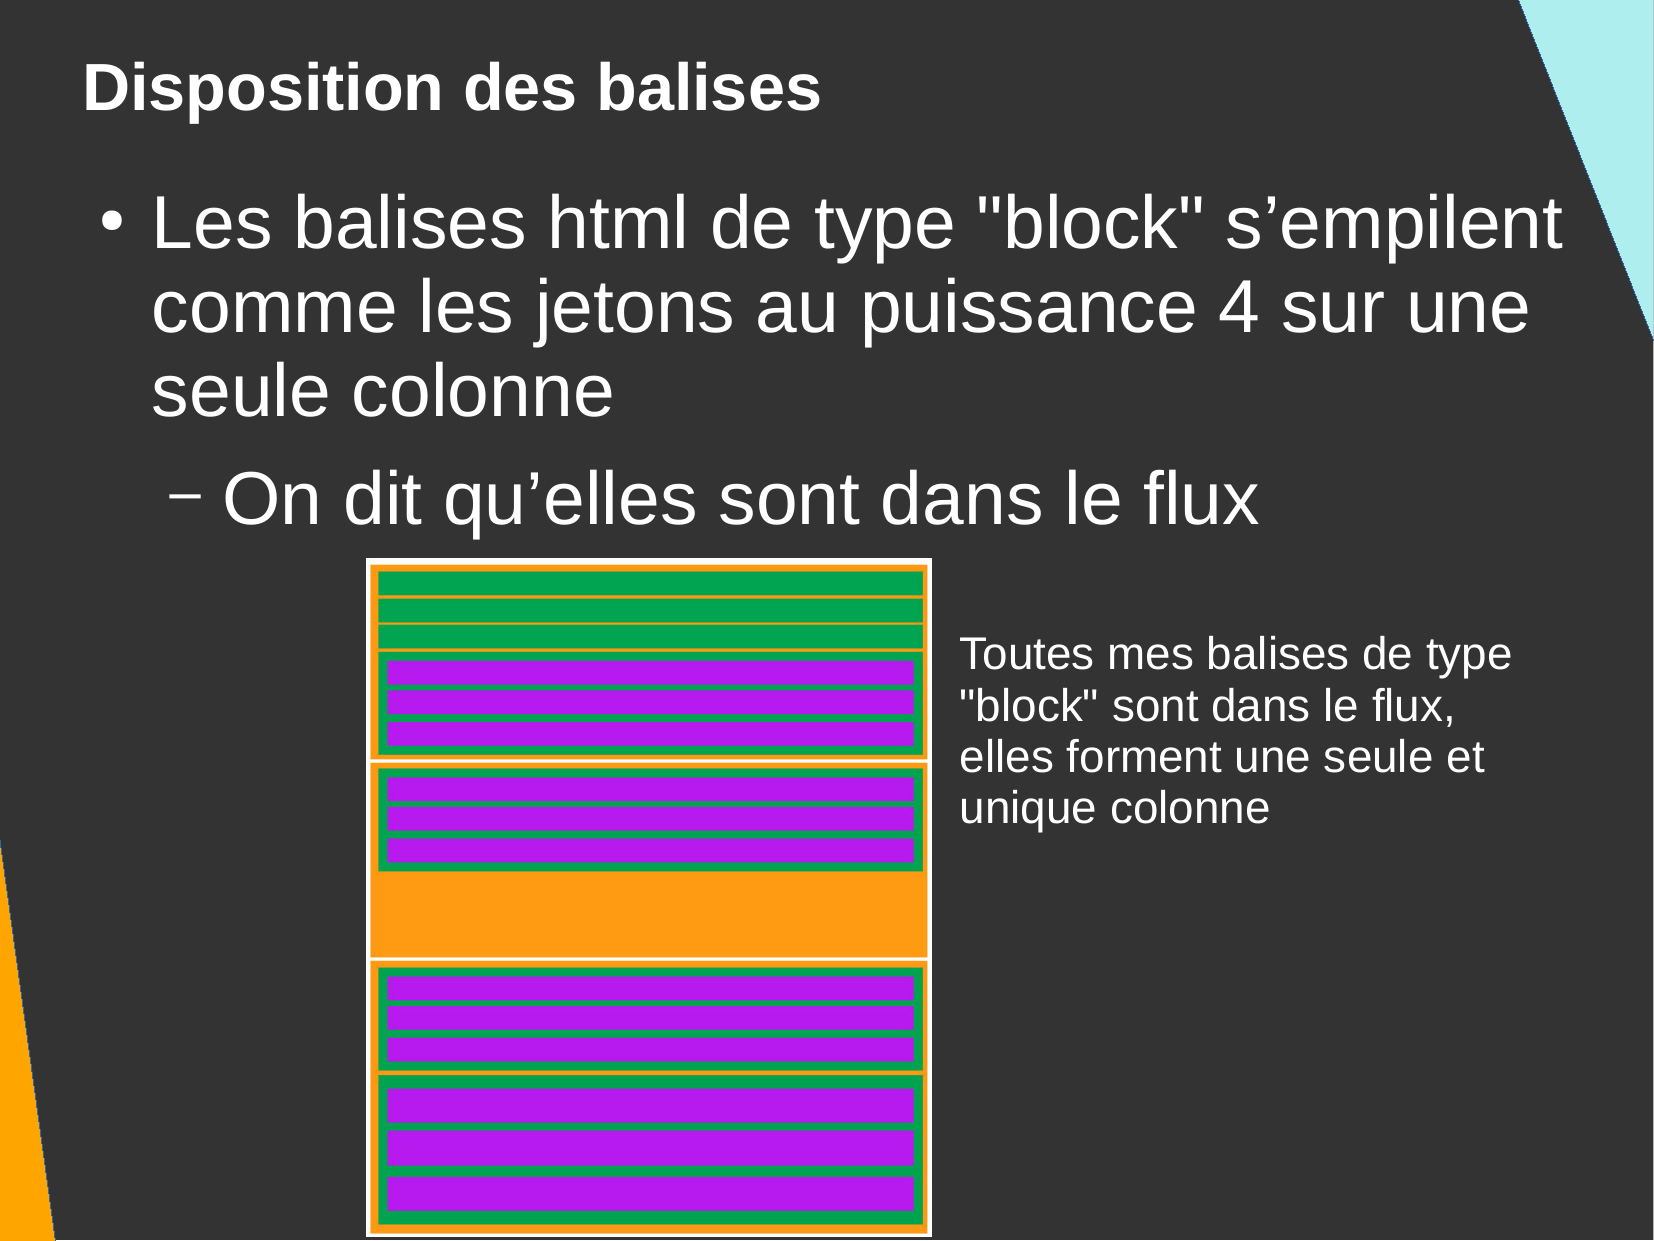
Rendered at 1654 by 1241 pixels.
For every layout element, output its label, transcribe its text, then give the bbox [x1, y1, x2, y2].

picture [366, 558, 932, 1237]
list Les balises html de type "block" s’empilent comme les jetons au puissance 4 sur une seule colonne On dit qu’elles sont dans le flux [80, 180, 1620, 544]
text_box Toutes mes balises de type "block" sont dans le flux, elles forment une seule et unique colonne [945, 621, 1560, 1217]
title Disposition des balises [82, 49, 1569, 130]
text_box [0, 839, 56, 1241]
text_box [1518, 0, 1654, 341]
